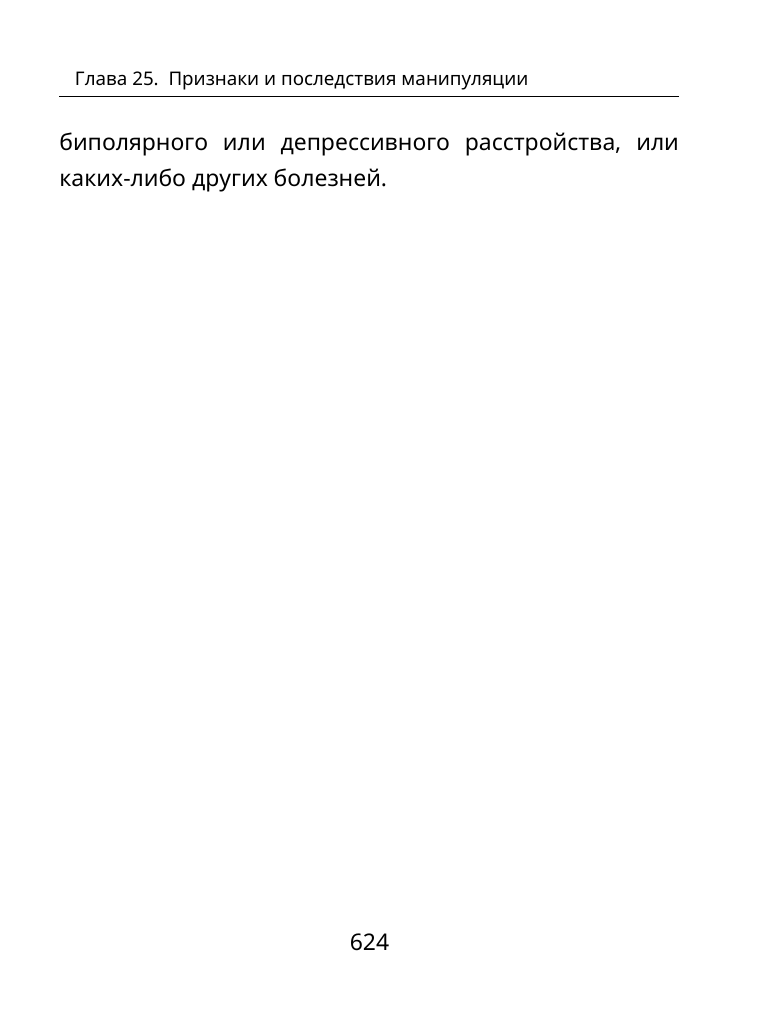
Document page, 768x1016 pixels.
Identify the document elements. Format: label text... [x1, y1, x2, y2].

text биполярного или депрессивного расстройства, или каких-либо других болезней. [59, 126, 679, 193]
